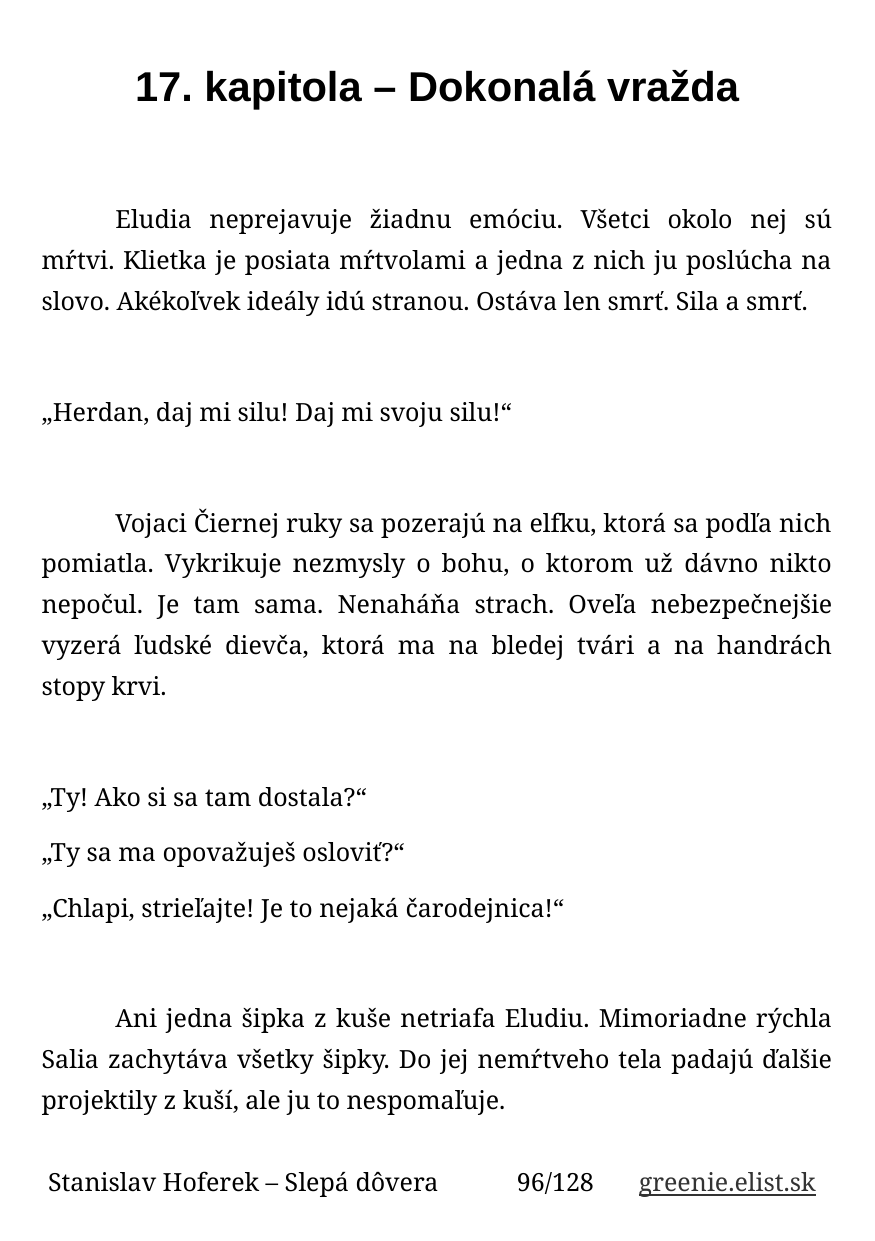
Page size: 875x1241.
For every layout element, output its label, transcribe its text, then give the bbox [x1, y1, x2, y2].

text Eludia neprejavuje žiadnu emóciu. Všetci okolo nej sú mŕtvi. Klietka je posiata mŕtvolami a jedna z nich ju poslúcha na slovo. Akékoľvek ideály idú stranou. Ostáva len smrť. Sila a smrť. [41, 202, 833, 318]
text Ani jedna šipka z kuše netriafa Eludiu. Mimoriadne rýchla Salia zachytáva všetky šipky. Do jej nemŕtveho tela padajú ďalšie projektily z kuší, ale ju to nespomaľuje. [41, 1001, 833, 1117]
subtitle 17. kapitola – Dokonalá vražda [41, 62, 833, 110]
text „Chlapi, strieľajte! Je to nejaká čarodejnica!“ [41, 890, 833, 924]
text Vojaci Čiernej ruky sa pozerajú na elfku, ktorá sa podľa nich pomiatla. Vykrikuje nezmysly o bohu, o ktorom už dávno nikto nepočul. Je tam sama. Nenaháňa strach. Oveľa nebezpečnejšie vyzerá ľudské dievča, ktorá ma na bledej tvári a na handrách stopy krvi. [41, 505, 833, 703]
text „Ty sa ma opovažuješ osloviť?“ [41, 835, 833, 869]
text „Herdan, daj mi silu! Daj mi svoju silu!“ [41, 394, 833, 428]
text „Ty! Ako si sa tam dostala?“ [41, 779, 833, 813]
